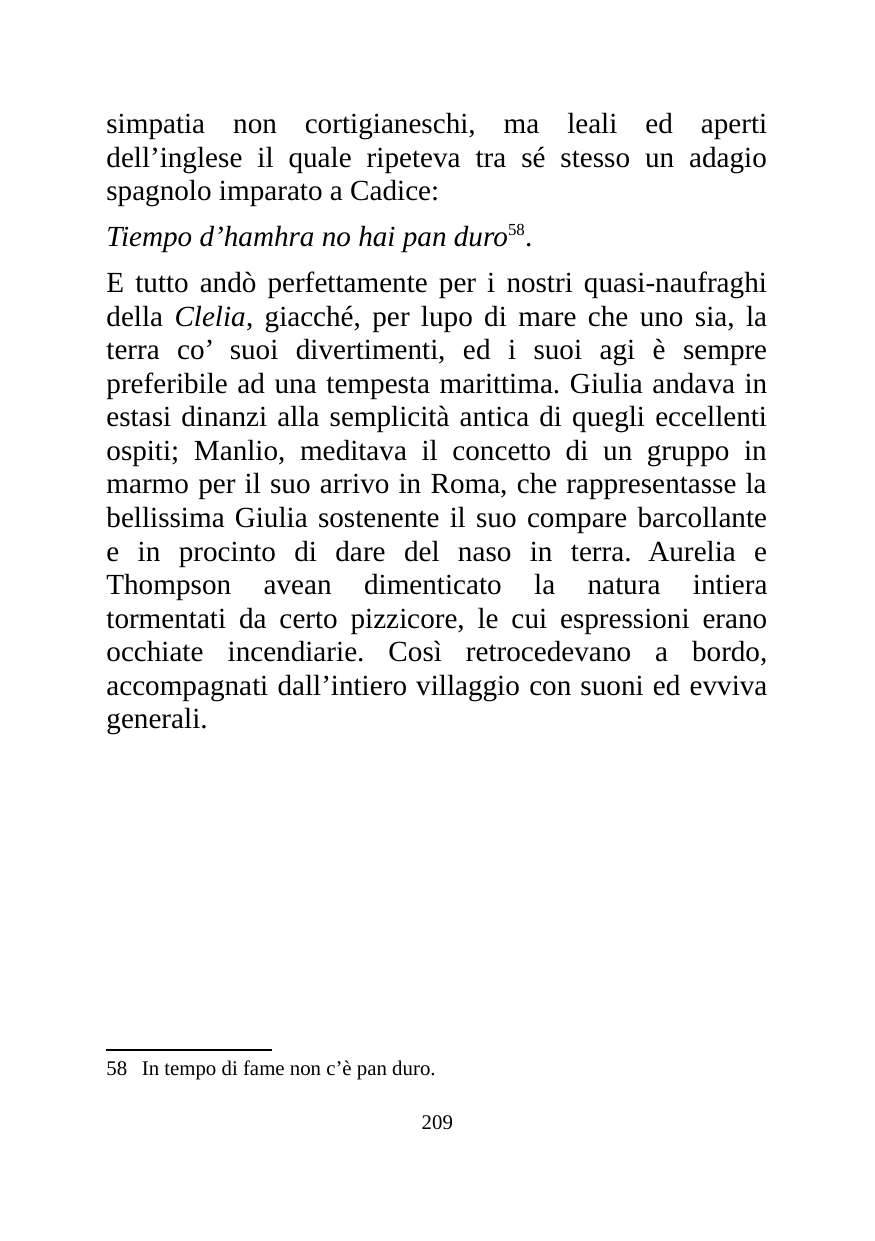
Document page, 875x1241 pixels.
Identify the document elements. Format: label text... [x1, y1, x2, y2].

text Tiempo d’hamhra no hai pan duro. [106, 219, 768, 253]
text In tempo di fame non c’è pan duro. [106, 1056, 768, 1080]
text simpatia non cortigianeschi, ma leali ed aperti dell’inglese il quale ripeteva tra sé stesso un adagio spagnolo imparato a Cadice: [106, 106, 768, 207]
text E tutto andò perfettamente per i nostri quasi-naufraghi della Clelia, giacché, per lupo di mare che uno sia, la terra co’ suoi divertimenti, ed i suoi agi è sempre preferibile ad una tempesta marittima. Giulia andava in estasi dinanzi alla semplicità antica di quegli eccellenti ospiti; Manlio, meditava il concetto di un gruppo in marmo per il suo arrivo in Roma, che rappresentasse la bellissima Giulia sostenente il suo compare barcollante e in procinto di dare del naso in terra. Aurelia e Thompson avean dimenticato la natura intiera tormentati da certo pizzicore, le cui espressioni erano occhiate incendiarie. Così retrocedevano a bordo, accompagnati dall’intiero villaggio con suoni ed evviva generali. [106, 265, 768, 735]
